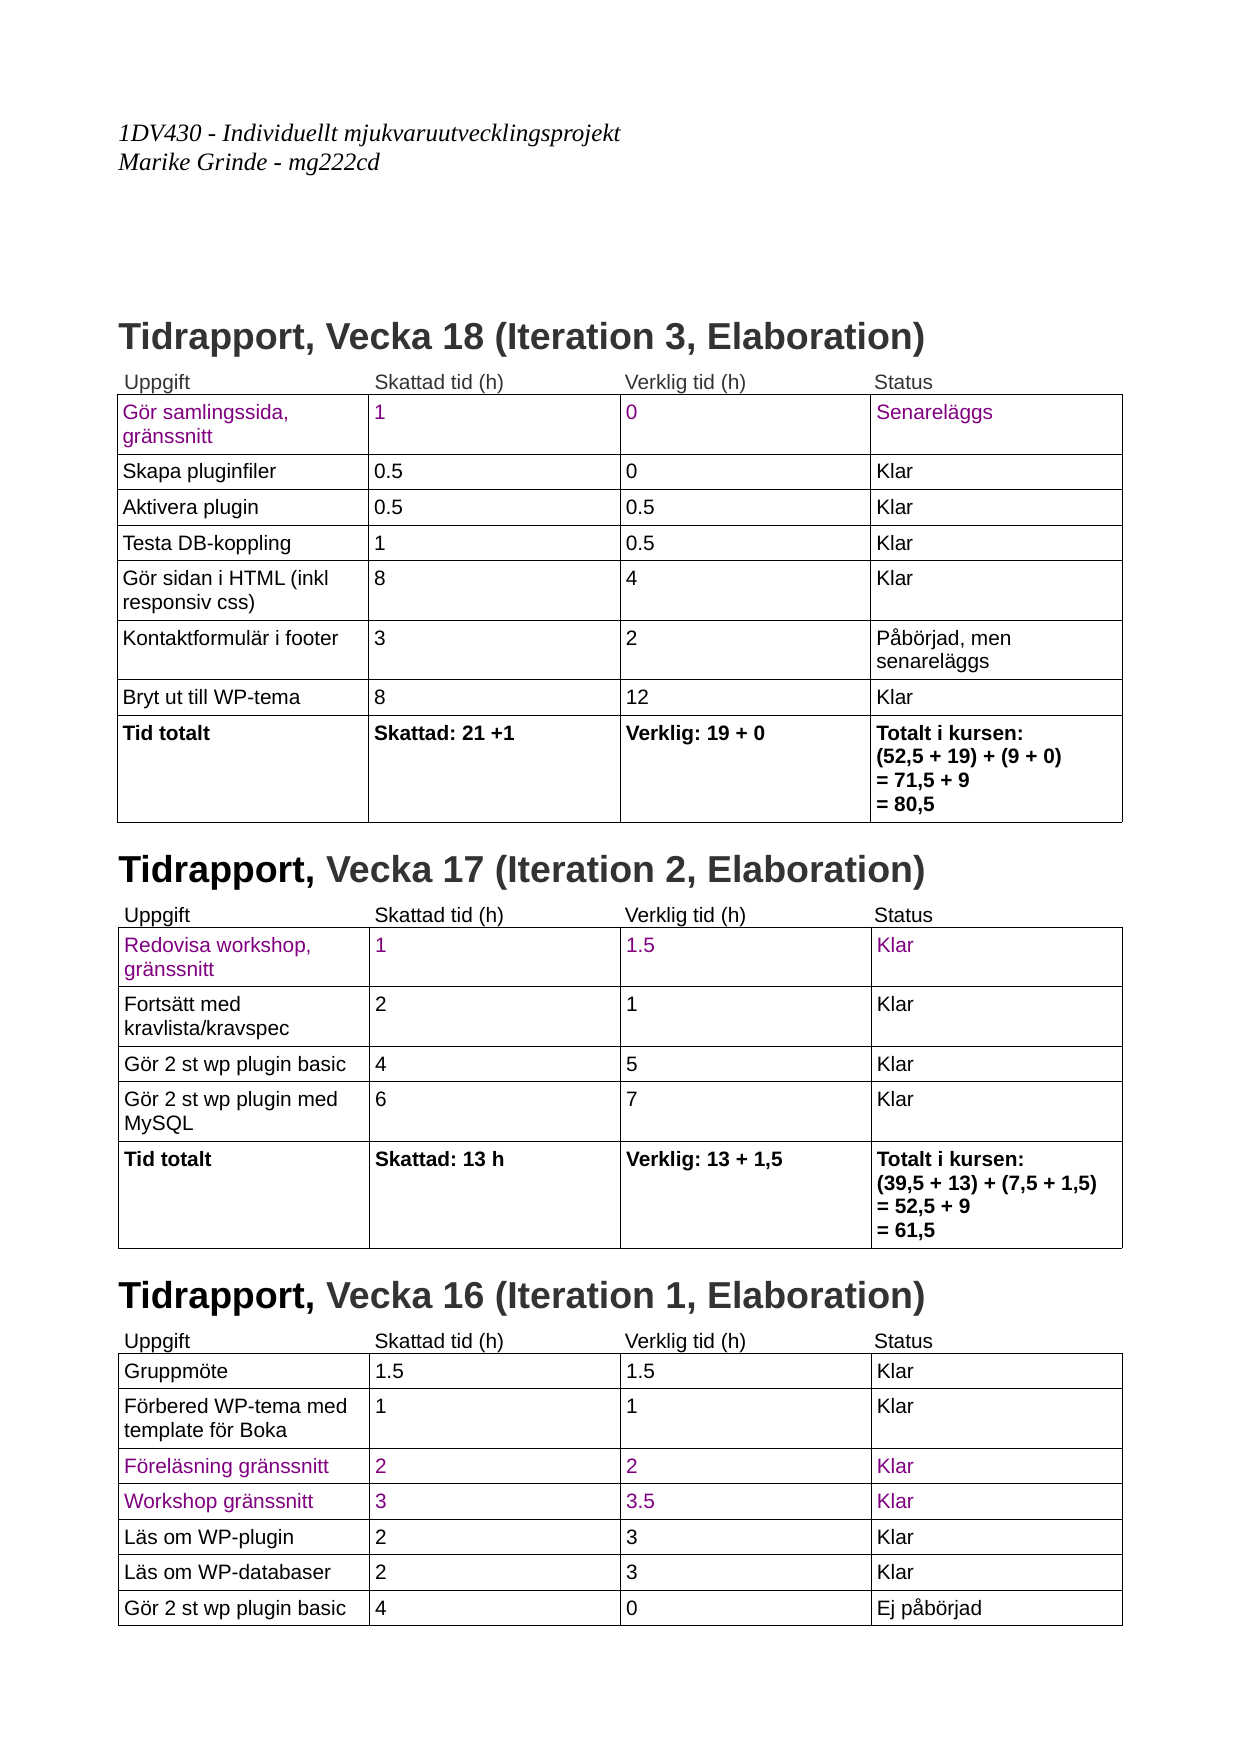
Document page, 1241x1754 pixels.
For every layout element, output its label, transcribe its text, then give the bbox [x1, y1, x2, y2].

table_cell Klar [872, 1520, 1122, 1554]
table_header Senareläggs [871, 395, 1122, 453]
table_cell Bryt ut till WP-tema [118, 680, 368, 714]
subtitle Tidrapport, Vecka 18 (Iteration 3, Elaboration) [118, 314, 1122, 358]
table_cell 0,5 [369, 455, 620, 489]
text Uppgift Skattad tid (h) Verklig tid (h) Status [118, 1329, 1122, 1353]
table_cell Klar [872, 1555, 1122, 1590]
table_cell 8 [369, 561, 620, 619]
table_cell Klar [871, 680, 1122, 714]
table_cell 3,5 [621, 1484, 871, 1519]
table_header 1,5 [621, 928, 871, 986]
table_header 1 [369, 395, 620, 453]
subtitle Tidrapport, Vecka 17 (Iteration 2, Elaboration) [118, 847, 1122, 890]
table_cell Klar [871, 561, 1122, 619]
table_header 1 [370, 928, 620, 986]
table_cell 5 [621, 1047, 871, 1081]
table_cell Klar [872, 1484, 1122, 1519]
table_header 1,5 [621, 1354, 871, 1388]
table_cell 4 [370, 1591, 620, 1625]
table_cell 2 [370, 987, 620, 1046]
table_cell Kontaktformulär i footer [118, 621, 368, 679]
table_cell Tid totalt [118, 716, 368, 822]
table_cell Klar [872, 1047, 1122, 1081]
table_cell Läs om WP-plugin [119, 1520, 369, 1554]
table_cell 0 [621, 455, 870, 489]
table_header Klar [872, 1354, 1122, 1388]
table_cell Totalt i kursen: (52,5 + 19) + (9 + 0) = 71,5 + 9 = 80,5 [871, 716, 1122, 822]
table_header Gör samlingssida, gränssnitt [118, 395, 368, 453]
table_cell 3 [369, 621, 620, 679]
table_cell Klar [871, 455, 1122, 489]
table_cell Påbörjad, men senareläggs [871, 621, 1122, 679]
table_cell Läs om WP-databaser [119, 1555, 369, 1590]
table_cell Tid totalt [119, 1142, 369, 1248]
table_cell 2 [370, 1555, 620, 1590]
table_cell Klar [872, 1389, 1122, 1448]
table_cell Gör 2 st wp plugin basic [119, 1047, 369, 1081]
table_cell Gör 2 st wp plugin basic [119, 1591, 369, 1625]
table_cell Klar [871, 490, 1122, 524]
table_cell 8 [369, 680, 620, 714]
table_cell 2 [370, 1520, 620, 1554]
table_cell 2 [370, 1449, 620, 1483]
table_cell Verklig: 19 + 0 [621, 716, 870, 822]
table_cell Klar [871, 526, 1122, 560]
table_cell 12 [621, 680, 870, 714]
text Uppgift Skattad tid (h) Verklig tid (h) Status [118, 903, 1122, 927]
table_cell Förbered WP-tema med template för Boka [119, 1389, 369, 1448]
table_cell 0,5 [621, 490, 870, 524]
table_cell Totalt i kursen: (39,5 + 13) + (7,5 + 1,5) = 52,5 + 9 = 61,5 [872, 1142, 1122, 1248]
table_header Redovisa workshop, gränssnitt [119, 928, 369, 986]
table_cell Föreläsning gränssnitt [119, 1449, 369, 1483]
table_cell 0,5 [621, 526, 870, 560]
table_cell Klar [872, 987, 1122, 1046]
table_header 0 [621, 395, 870, 453]
table_cell Workshop gränssnitt [119, 1484, 369, 1519]
table_cell Ej påbörjad [872, 1591, 1122, 1625]
table_cell 2 [621, 621, 870, 679]
text Uppgift Skattad tid (h) Verklig tid (h) Status [118, 370, 1122, 394]
table_cell 3 [370, 1484, 620, 1519]
table_cell Aktivera plugin [118, 490, 368, 524]
table_cell Skattad: 13 h [370, 1142, 620, 1248]
table_cell 1 [369, 526, 620, 560]
table_header Gruppmöte [119, 1354, 369, 1388]
table_cell 3 [621, 1555, 871, 1590]
table_cell Gör sidan i HTML (inkl responsiv css) [118, 561, 368, 619]
subtitle Tidrapport, Vecka 16 (Iteration 1, Elaboration) [118, 1273, 1122, 1316]
table_header 1,5 [370, 1354, 620, 1388]
table_cell 0 [621, 1591, 871, 1625]
table_cell 4 [621, 561, 870, 619]
table_header Klar [872, 928, 1122, 986]
table_cell 1 [621, 987, 871, 1046]
table_cell 1 [370, 1389, 620, 1448]
table_cell Skapa pluginfiler [118, 455, 368, 489]
table_cell Testa DB-koppling [118, 526, 368, 560]
table_cell Klar [872, 1082, 1122, 1141]
table_cell 3 [621, 1520, 871, 1554]
table_cell 1 [621, 1389, 871, 1448]
table_cell Klar [872, 1449, 1122, 1483]
table_cell 0,5 [369, 490, 620, 524]
table_cell Verklig: 13 + 1,5 [621, 1142, 871, 1248]
table_cell Fortsätt med kravlista/kravspec [119, 987, 369, 1046]
table_cell 6 [370, 1082, 620, 1141]
table_cell Gör 2 st wp plugin med MySQL [119, 1082, 369, 1141]
table_cell 4 [370, 1047, 620, 1081]
table_cell Skattad: 21 +1 [369, 716, 620, 822]
table_cell 2 [621, 1449, 871, 1483]
table_cell 7 [621, 1082, 871, 1141]
